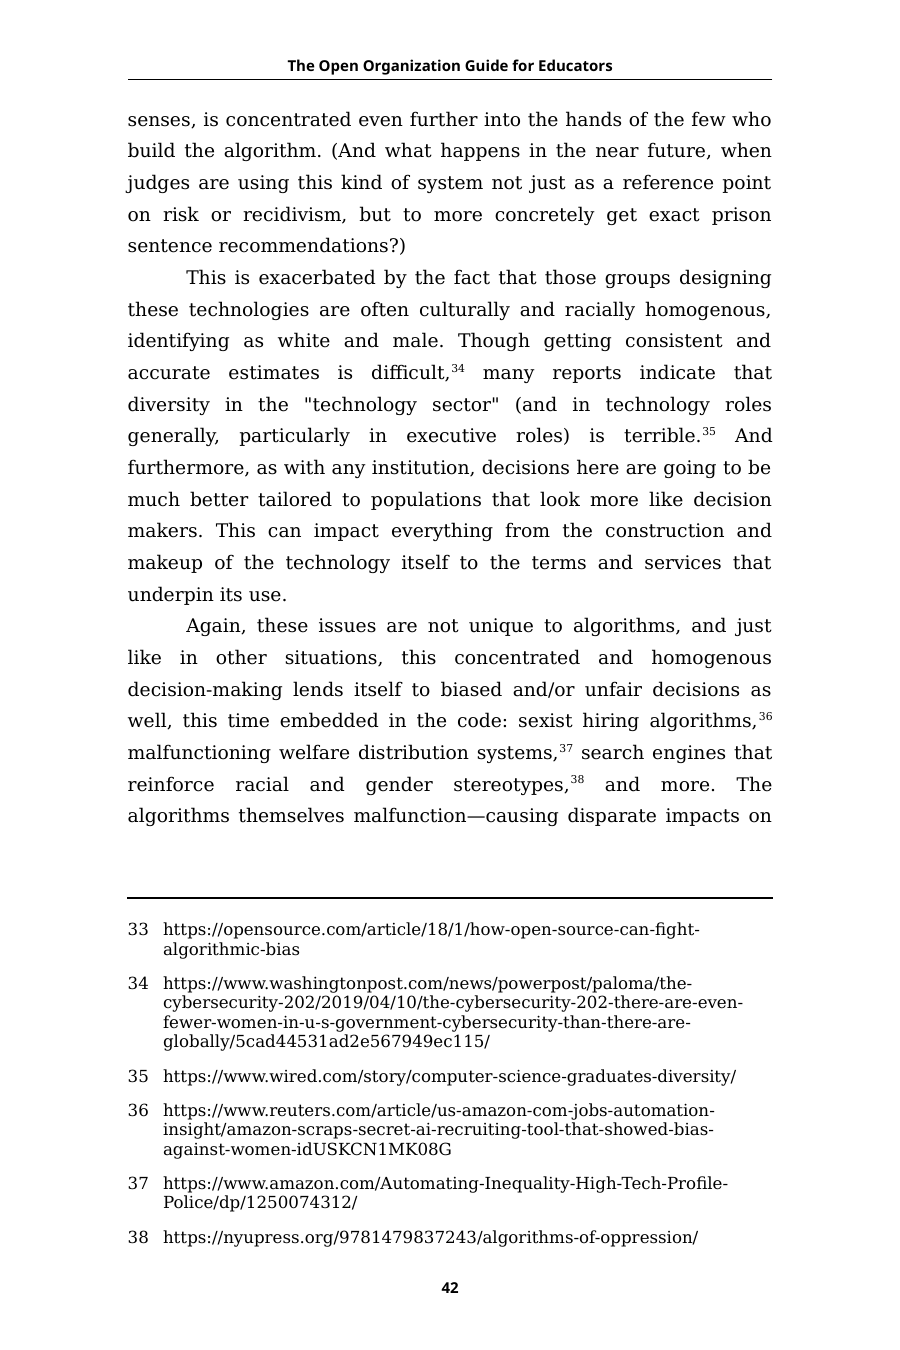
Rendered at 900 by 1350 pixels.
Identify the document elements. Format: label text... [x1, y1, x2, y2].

text https://www.amazon.com/Automating-Inequality-High-Tech-Profile-Police/dp/1250074312/ [127, 1174, 772, 1213]
text Again, these issues are not unique to algorithms, and just like in other situations, this concentrated and homogenous decision-making lends itself to biased and/or unfair decisions as well, this time embedded in the code: sexist hiring algorithms, malfunctioning welfare distribution systems, search engines that reinforce racial and gender stereotypes, and more. The algorithms themselves malfunction—causing disparate impacts on [127, 615, 772, 827]
text senses, is concentrated even further into the hands of the few who build the algorithm. (And what happens in the near future, when judges are using this kind of system not just as a reference point on risk or recidivism, but to more concretely get exact prison sentence recommendations?) [127, 109, 772, 257]
text https://www.wired.com/story/computer-science-graduates-diversity/ [127, 1066, 772, 1086]
text https://www.reuters.com/article/us-amazon-com-jobs-automation-insight/amazon-scraps-secret-ai-recruiting-tool-that-showed-bias-against-women-idUSKCN1MK08G [127, 1101, 772, 1159]
text https://www.washingtonpost.com/news/powerpost/paloma/the-cybersecurity-202/2019/04/10/the-cybersecurity-202-there-are-even-fewer-women-in-u-s-government-cybersecurity-than-there-are-globally/5cad44531ad2e567949ec115/ [127, 974, 772, 1051]
text This is exacerbated by the fact that those groups designing these technologies are often culturally and racially homogenous, identifying as white and male. Though getting consistent and accurate estimates is difficult, many reports indicate that diversity in the "technology sector" (and in technology roles generally, particularly in executive roles) is terrible. And furthermore, as with any institution, decisions here are going to be much better tailored to populations that look more like decision makers. This can impact everything from the construction and makeup of the technology itself to the terms and services that underpin its use. [127, 267, 772, 606]
text https://nyupress.org/9781479837243/algorithms-of-oppression/ [127, 1228, 772, 1247]
text https://opensource.com/article/18/1/how-open-source-can-fight-algorithmic-bias [127, 920, 772, 959]
